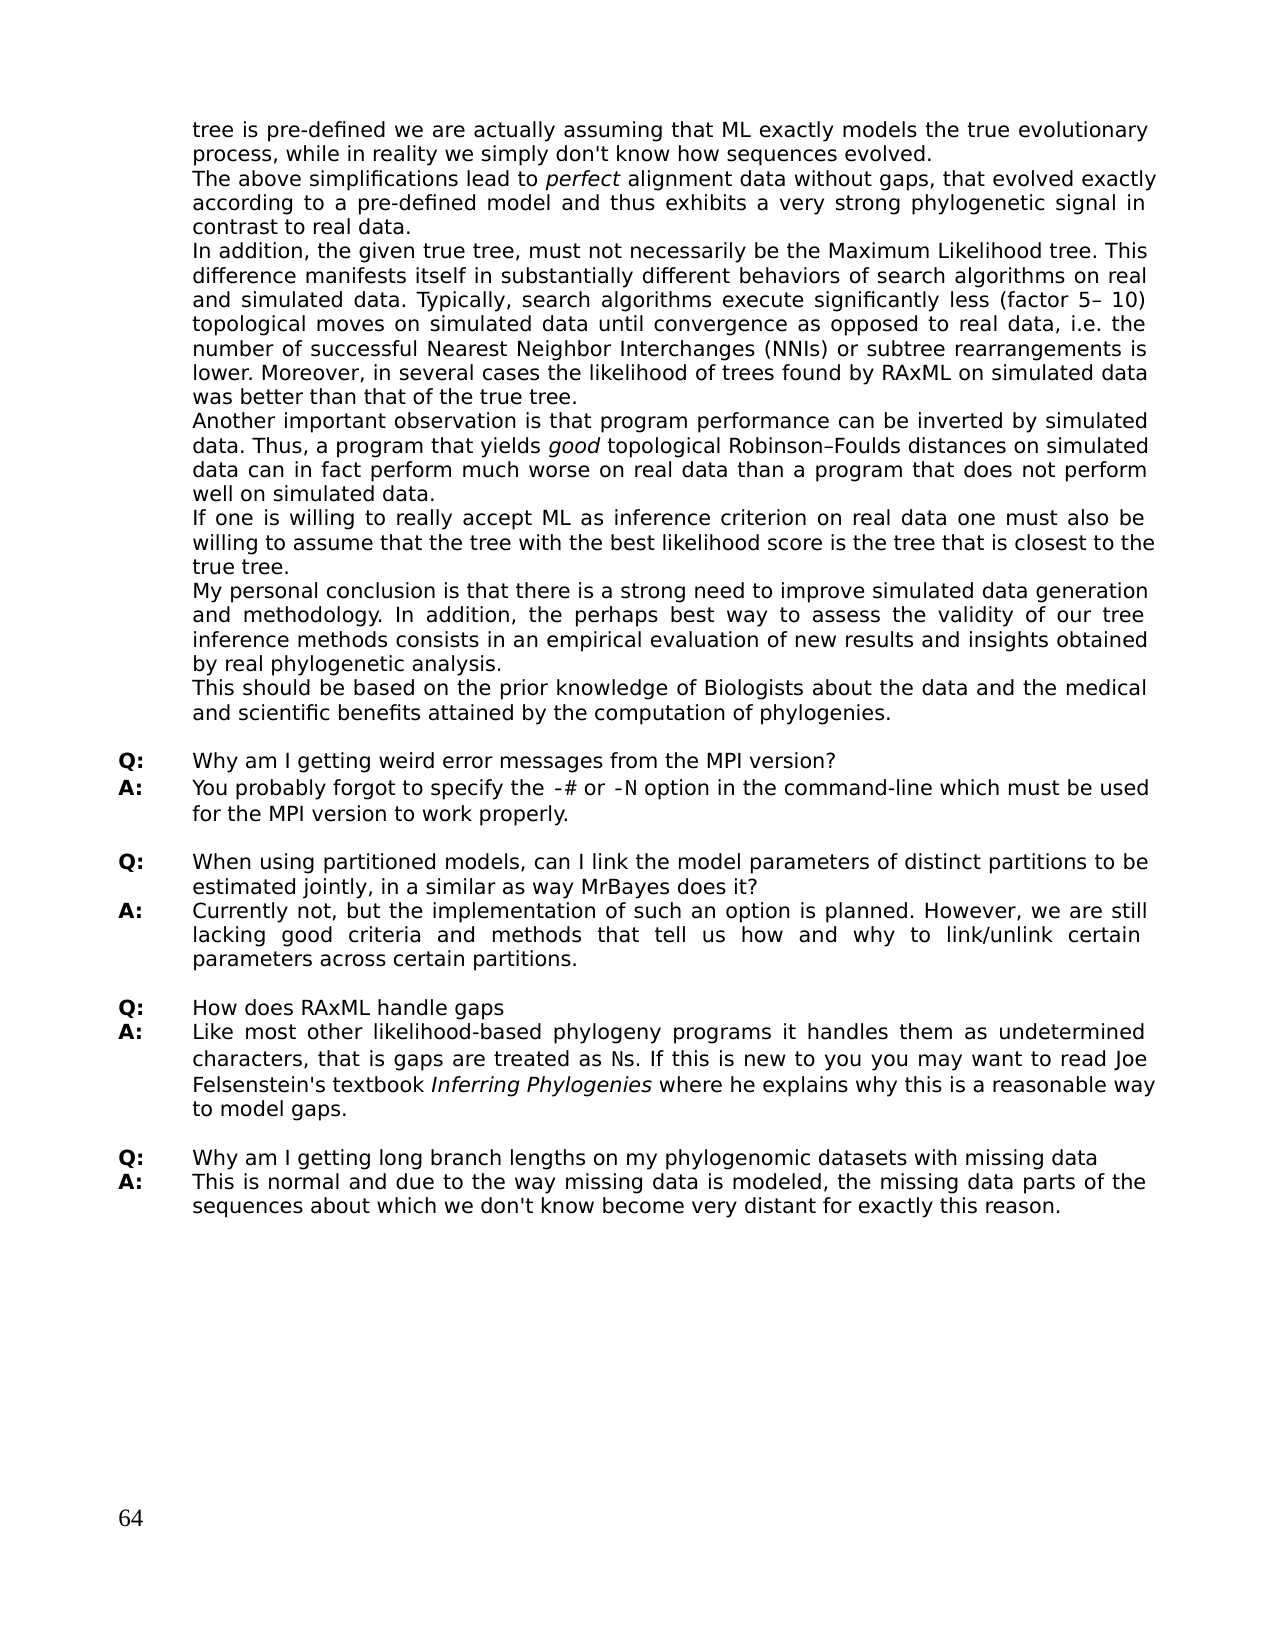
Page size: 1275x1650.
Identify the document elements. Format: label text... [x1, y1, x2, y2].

text If one is willing to really accept ML as inference criterion on real data one must also be willing to assume that the tree with the best likelihood score is the tree that is closest to the true tree. [118, 506, 1157, 579]
text Q: Why am I getting long branch lengths on my phylogenomic datasets with missing data [118, 1146, 1157, 1170]
text Q: How does RAxML handle gaps [118, 996, 1157, 1020]
text The above simplifications lead to perfect alignment data without gaps, that evolved exactly according to a pre-defined model and thus exhibits a very strong phylogenetic signal in contrast to real data. [118, 167, 1157, 239]
text A: This is normal and due to the way missing data is modeled, the missing data parts of the sequences about which we don't know become very distant for exactly this reason. [118, 1170, 1157, 1219]
text My personal conclusion is that there is a strong need to improve simulated data generation and methodology. In addition, the perhaps best way to assess the validity of our tree inference methods consists in an empirical evaluation of new results and insights obtained by real phylogenetic analysis. [118, 579, 1157, 676]
text A: You probably forgot to specify the -# or -N option in the command-line which must be used for the MPI version to work properly. [118, 773, 1157, 826]
text tree is pre-defined we are actually assuming that ML exactly models the true evolutionary process, while in reality we simply don't know how sequences evolved. [118, 118, 1157, 167]
text A: Like most other likelihood-based phylogeny programs it handles them as undetermined characters, that is gaps are treated as Ns. If this is new to you you may want to read Joe Felsenstein's textbook Inferring Phylogenies where he explains why this is a reasonable way to model gaps. [118, 1020, 1157, 1122]
text Q: When using partitioned models, can I link the model parameters of distinct partitions to be estimated jointly, in a similar as way MrBayes does it? [118, 850, 1157, 899]
text In addition, the given true tree, must not necessarily be the Maximum Likelihood tree. This difference manifests itself in substantially different behaviors of search algorithms on real and simulated data. Typically, search algorithms execute significantly less (factor 5– 10) topological moves on simulated data until convergence as opposed to real data, i.e. the number of successful Nearest Neighbor Interchanges (NNIs) or subtree rearrangements is lower. Moreover, in several cases the likelihood of trees found by RAxML on simulated data was better than that of the true tree. [118, 239, 1157, 409]
text Q: Why am I getting weird error messages from the MPI version? [118, 749, 1157, 773]
text Another important observation is that program performance can be inverted by simulated data. Thus, a program that yields good topological Robinson–Foulds distances on simulated data can in fact perform much worse on real data than a program that does not perform well on simulated data. [118, 409, 1157, 506]
text This should be based on the prior knowledge of Biologists about the data and the medical and scientific benefits attained by the computation of phylogenies. [118, 676, 1157, 725]
text A: Currently not, but the implementation of such an option is planned. However, we are still lacking good criteria and methods that tell us how and why to link/unlink certain parameters across certain partitions. [118, 899, 1157, 972]
